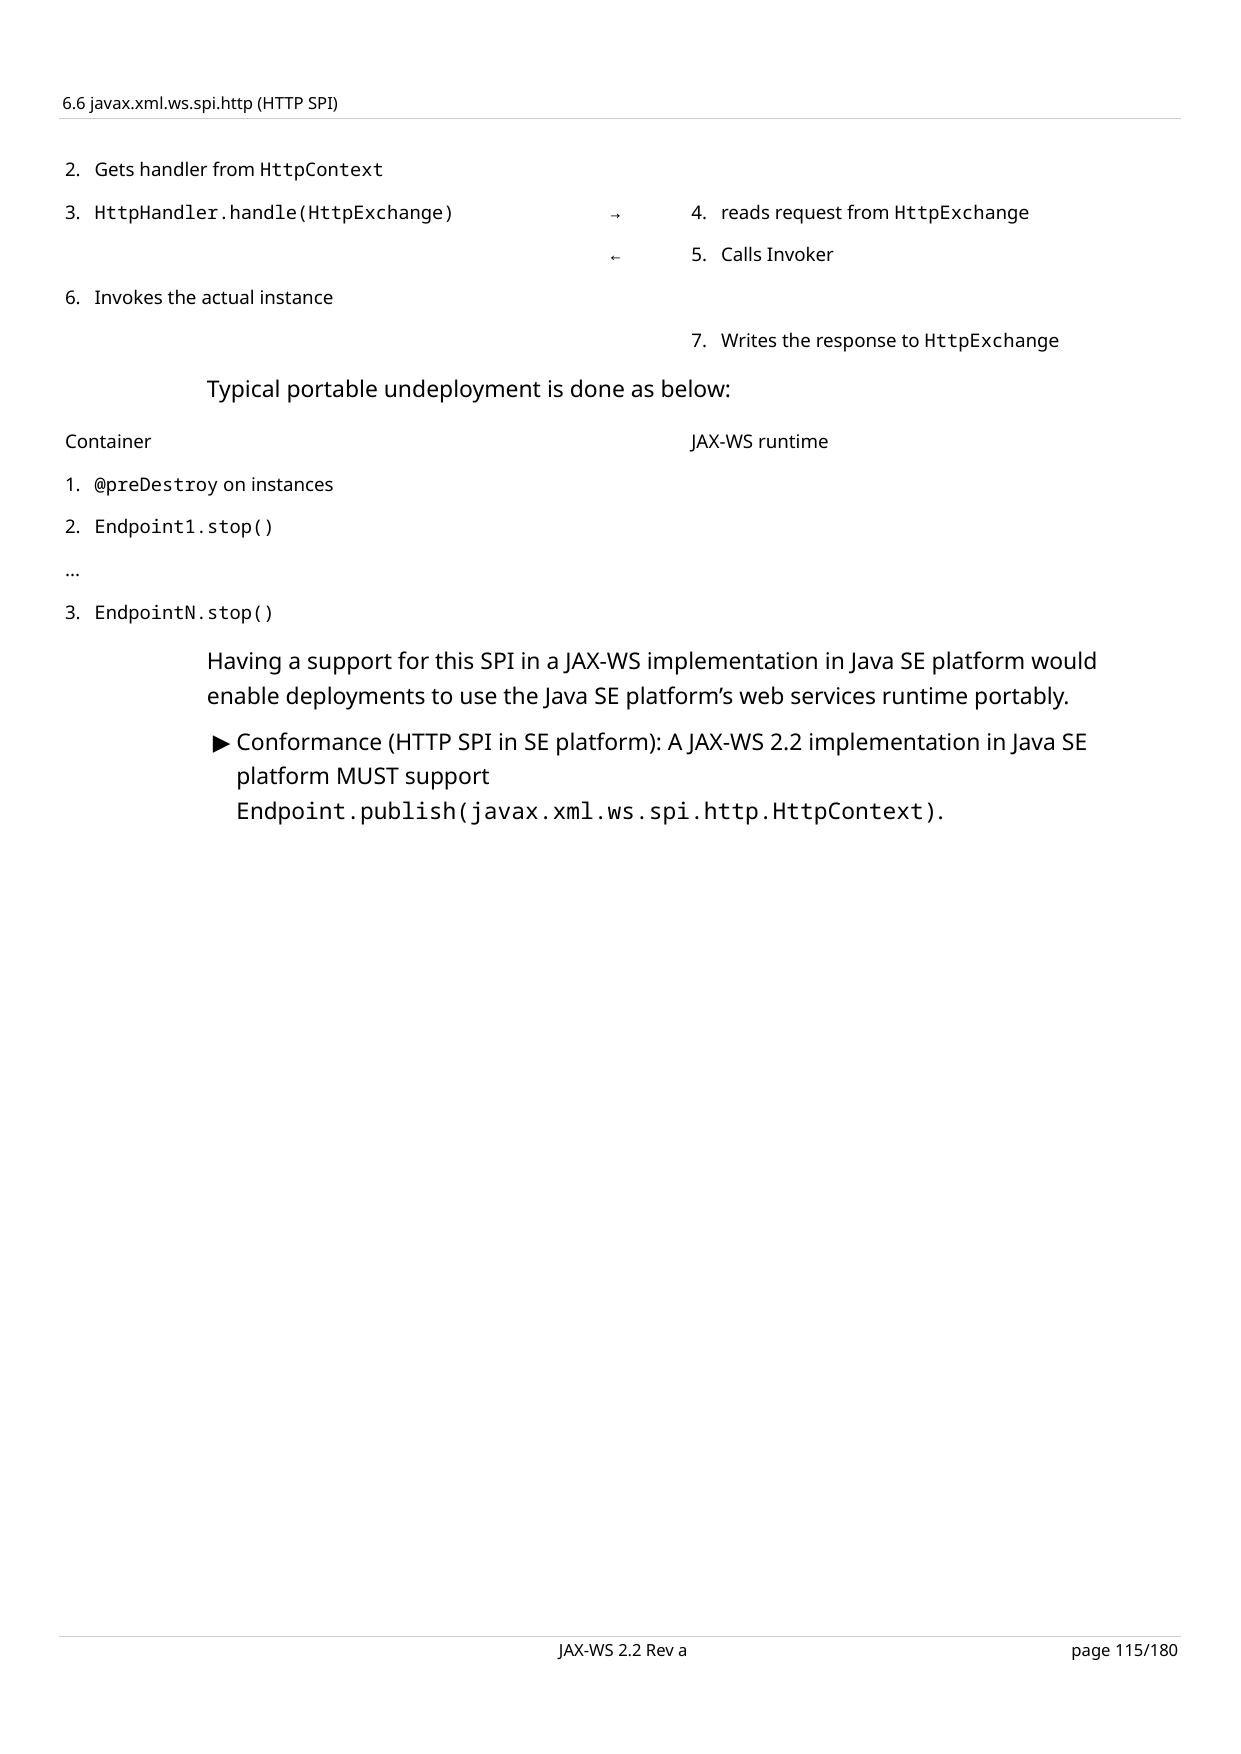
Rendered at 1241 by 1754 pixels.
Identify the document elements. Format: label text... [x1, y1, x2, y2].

text Typical portable undeployment is done as below: [207, 373, 1122, 404]
table_cell [686, 591, 1181, 633]
table_cell [545, 319, 686, 362]
table_cell → [545, 190, 686, 233]
table_cell [545, 548, 686, 591]
table_header [545, 420, 686, 462]
table_header JAX-WS runtime [686, 420, 1181, 462]
table_cell [59, 319, 545, 362]
table_cell [686, 462, 1181, 505]
table_cell 5. Calls Invoker [686, 233, 1181, 276]
table_cell [686, 276, 1181, 319]
table_cell [686, 148, 1181, 190]
table_header Container [59, 420, 545, 462]
table_cell 2. Endpoint1.stop() [59, 505, 545, 548]
list Conformance (HTTP SPI in SE platform): A JAX-WS 2.2 implementation in Java SE platform MUST support Endpoint.publish(javax.xml.ws.spi.http.HttpContext). [221, 726, 1122, 826]
table_cell [545, 505, 686, 548]
table_cell 3. EndpointN.stop() [59, 591, 545, 633]
table_cell ← [545, 233, 686, 276]
table_cell [545, 276, 686, 319]
table_cell [545, 462, 686, 505]
table_cell [545, 591, 686, 633]
table_cell [59, 233, 545, 276]
table_cell [686, 505, 1181, 548]
table_cell 3. HttpHandler.handle(HttpExchange) [59, 190, 545, 233]
table_cell 2. Gets handler from HttpContext [59, 148, 545, 190]
table_cell [545, 148, 686, 190]
table_cell 7. Writes the response to HttpExchange [686, 319, 1181, 362]
table_cell [686, 548, 1181, 591]
table_cell ... [59, 548, 545, 591]
table_cell 4. reads request from HttpExchange [686, 190, 1181, 233]
text Having a support for this SPI in a JAX-WS implementation in Java SE platform would enable deployments to use the Java SE platform’s web services runtime portably. [207, 645, 1122, 711]
table_cell 6. Invokes the actual instance [59, 276, 545, 319]
table_cell 1. @preDestroy on instances [59, 462, 545, 505]
